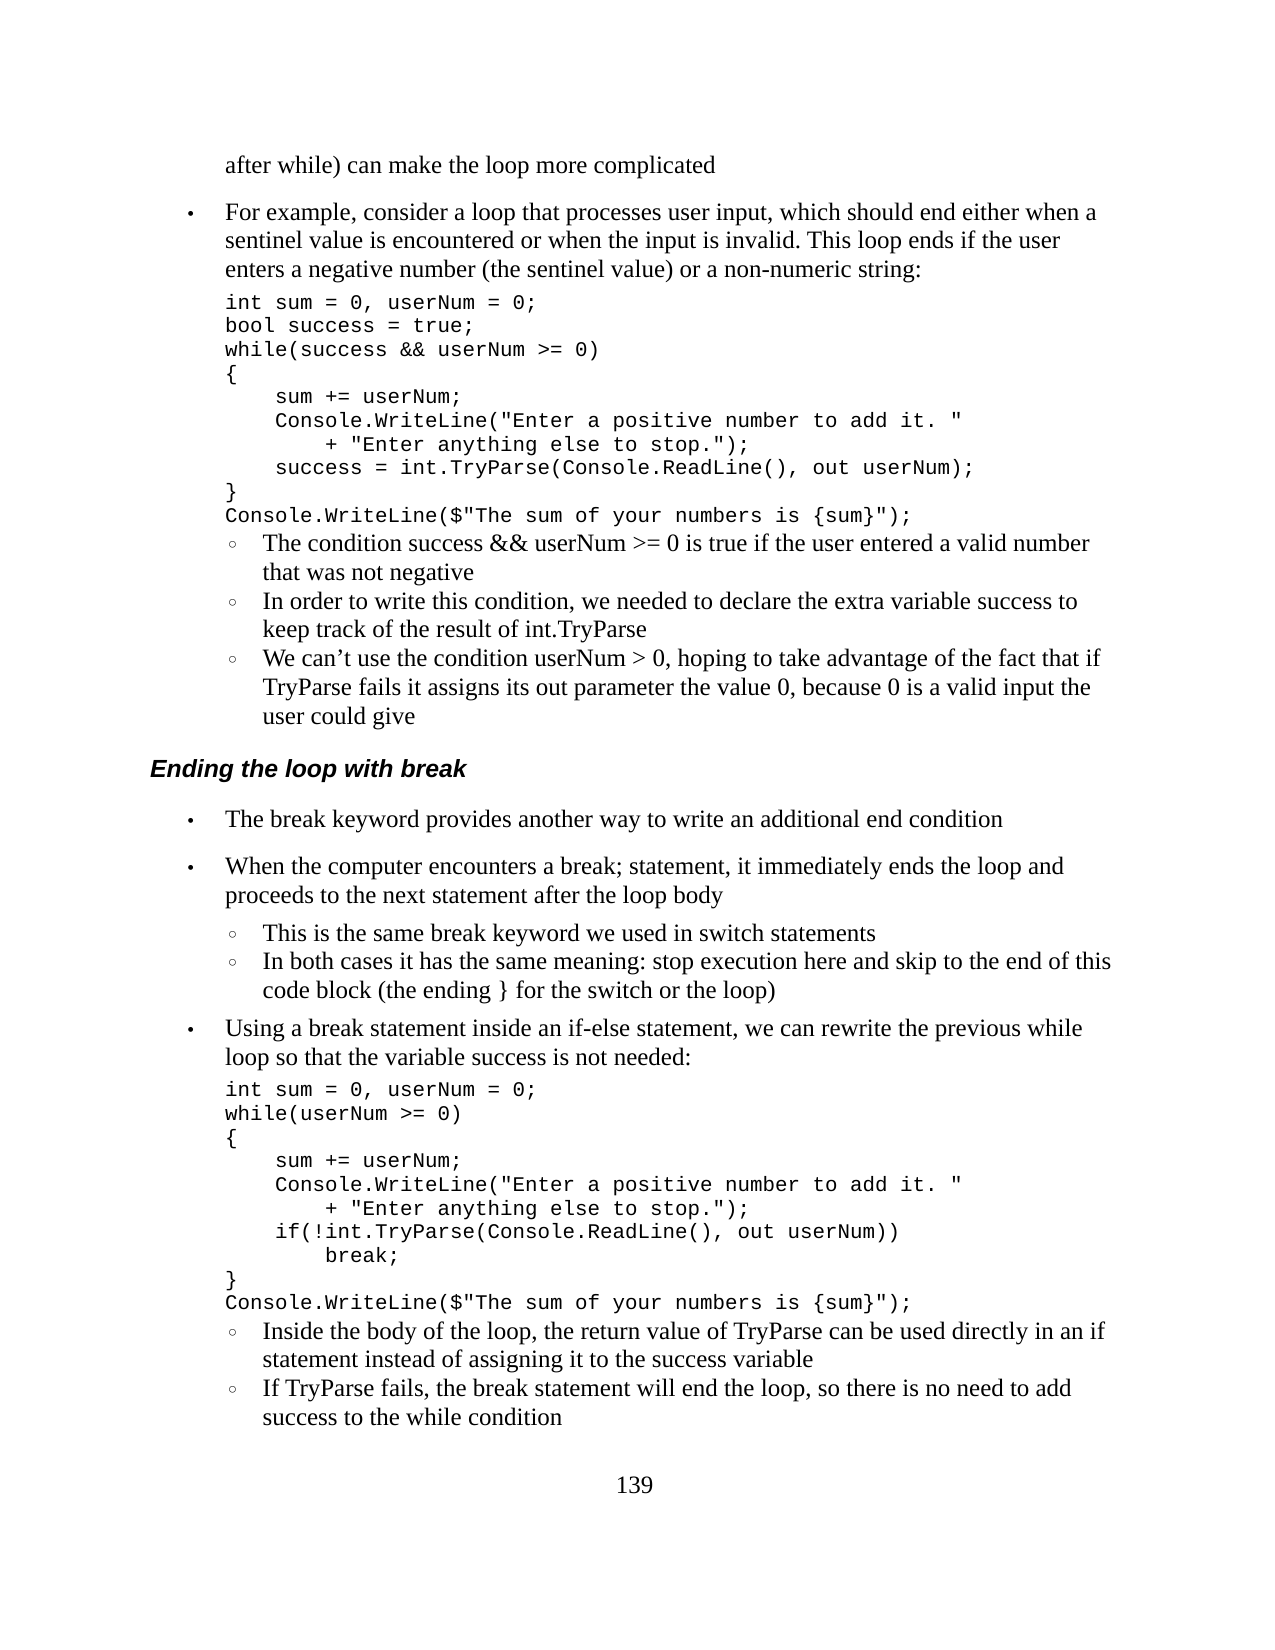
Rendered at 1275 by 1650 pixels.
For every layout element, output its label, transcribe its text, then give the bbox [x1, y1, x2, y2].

list This is the same break keyword we used in switch statements [225, 918, 1125, 946]
list break; [187, 1245, 1125, 1268]
list In order to write this condition, we needed to declare the extra variable success to keep track of the result of int.TryParse [225, 586, 1125, 643]
list For example, consider a loop that processes user input, which should end either when a sentinel value is encountered or when the input is invalid. This loop ends if the user enters a negative number (the sentinel value) or a non-numeric string: [187, 197, 1125, 283]
list while(success && userNum >= 0) [187, 339, 1125, 363]
subtitle Ending the loop with break [150, 754, 1125, 783]
list Console.WriteLine($"The sum of your numbers is {sum}"); [187, 505, 1125, 528]
list sum += userNum; [187, 1150, 1125, 1174]
list If TryParse fails, the break statement will end the loop, so there is no need to add success to the while condition [225, 1373, 1125, 1431]
list Console.WriteLine("Enter a positive number to add it. " [187, 410, 1125, 434]
list while(userNum >= 0) [187, 1103, 1125, 1127]
list When the computer encounters a break; statement, it immediately ends the loop and proceeds to the next statement after the loop body [187, 851, 1125, 909]
list bool success = true; [187, 316, 1125, 339]
list Console.WriteLine($"The sum of your numbers is {sum}"); [187, 1292, 1125, 1316]
list Console.WriteLine("Enter a positive number to add it. " [187, 1174, 1125, 1198]
list + "Enter anything else to stop."); [187, 434, 1125, 457]
list int sum = 0, userNum = 0; [187, 1079, 1125, 1103]
list success = int.TryParse(Console.ReadLine(), out userNum); [187, 457, 1125, 481]
list The break keyword provides another way to write an additional end condition [187, 804, 1125, 833]
list Inside the body of the loop, the return value of TryParse can be used directly in an if statement instead of assigning it to the success variable [225, 1316, 1125, 1373]
list int sum = 0, userNum = 0; [187, 292, 1125, 316]
list if(!int.TryParse(Console.ReadLine(), out userNum)) [187, 1221, 1125, 1245]
list + "Enter anything else to stop."); [187, 1198, 1125, 1221]
list sum += userNum; [187, 386, 1125, 410]
list In both cases it has the same meaning: stop execution here and skip to the end of this code block (the ending } for the switch or the loop) [225, 946, 1125, 1004]
list } [187, 481, 1125, 505]
list after while) can make the loop more complicated [187, 150, 1125, 179]
list Using a break statement inside an if-else statement, we can rewrite the previous while loop so that the variable success is not needed: [187, 1013, 1125, 1070]
list { [187, 363, 1125, 386]
list The condition success && userNum >= 0 is true if the user entered a valid number that was not negative [225, 528, 1125, 586]
list We can’t use the condition userNum > 0, hoping to take advantage of the fact that if TryParse fails it assigns its out parameter the value 0, because 0 is a valid input the user could give [225, 643, 1125, 729]
list { [187, 1127, 1125, 1150]
list } [187, 1268, 1125, 1292]
